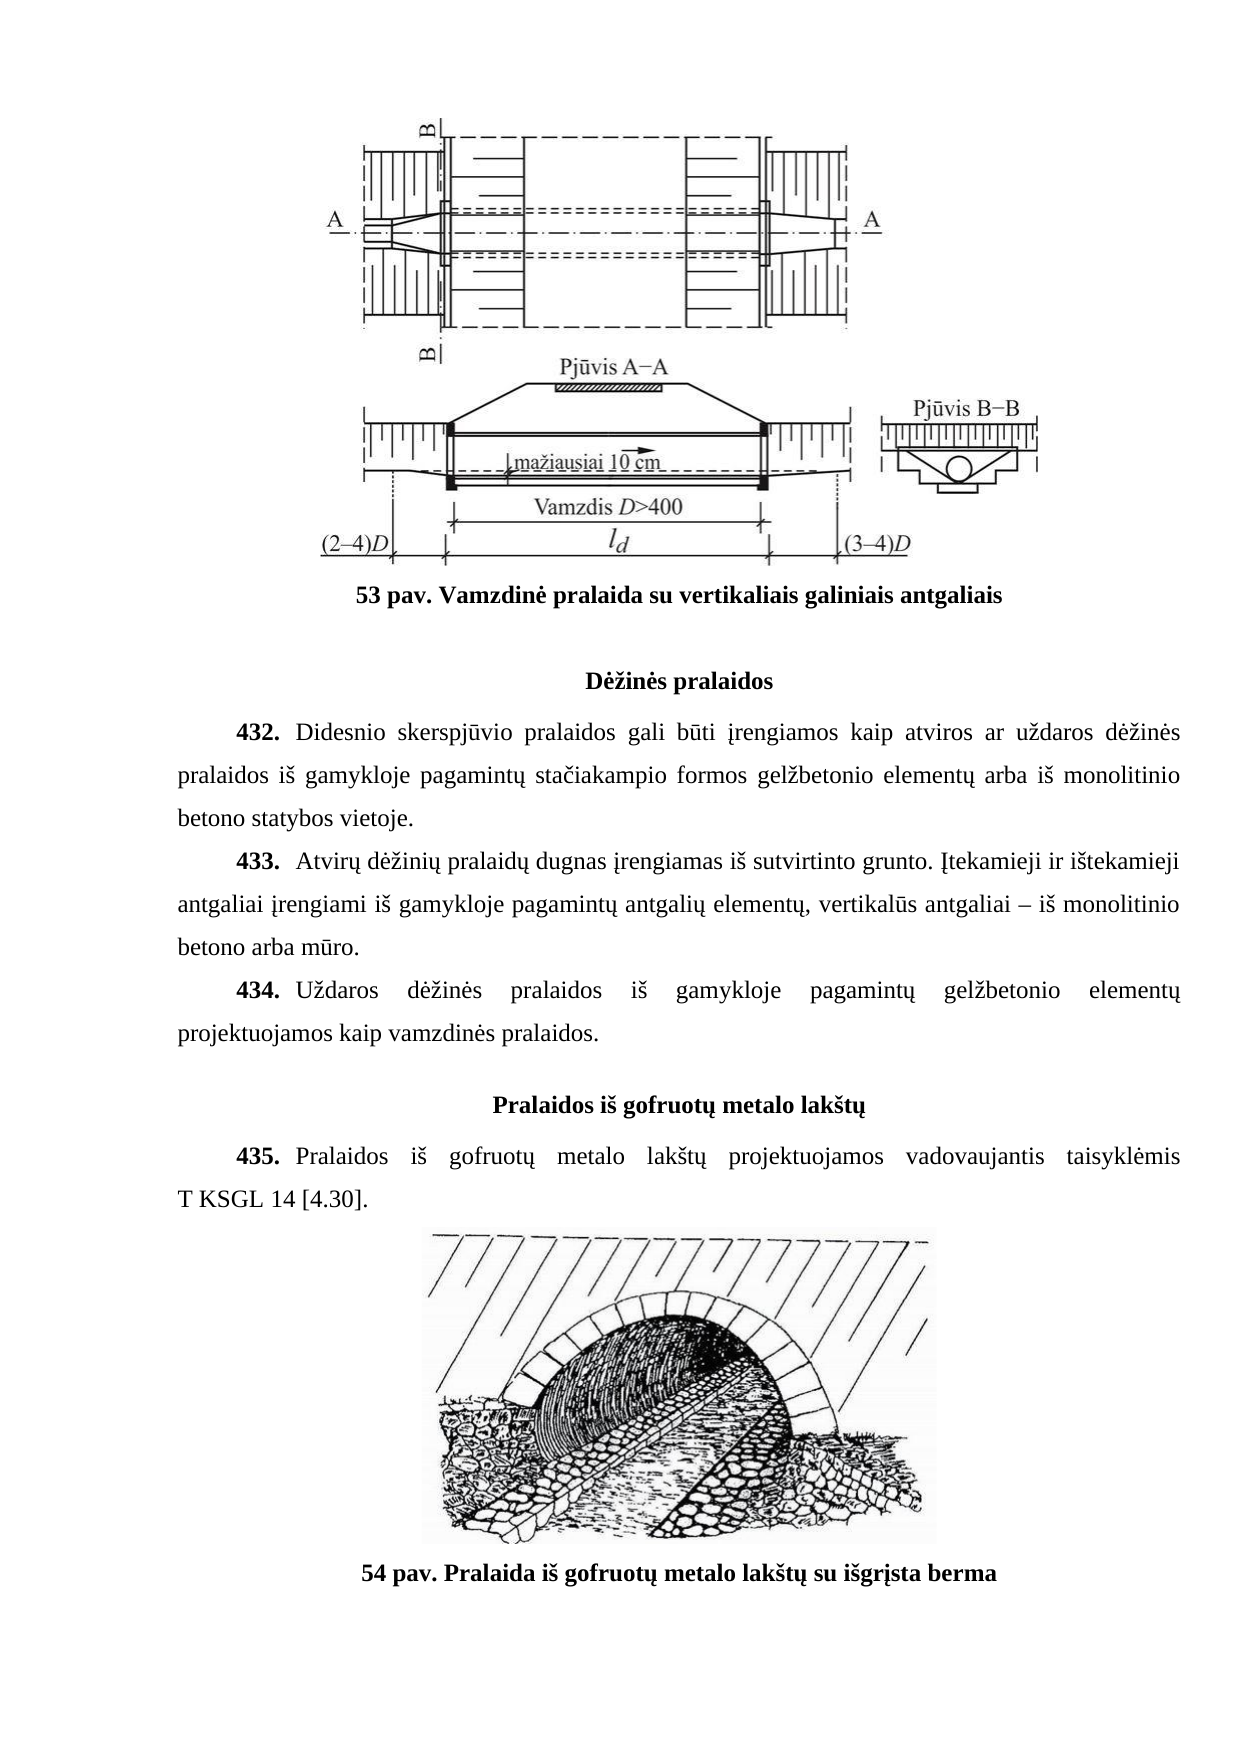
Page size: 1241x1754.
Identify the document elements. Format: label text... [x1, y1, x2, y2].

text 54 pav. Pralaida iš gofruotų metalo lakštų su išgrįsta berma [177, 1558, 1181, 1586]
text 433. Atvirų dėžinių pralaidų dugnas įrengiamas iš sutvirtinto grunto. Įtekamieji ir ištekamieji antgaliai įrengiami iš gamykloje pagamintų antgalių elementų, vertikalūs antgaliai – iš monolitinio betono arba mūro. [177, 846, 1181, 961]
text 435. Pralaidos iš gofruotų metalo lakštų projektuojamos vadovaujantis taisyklėmis T KSGL 14 [4.30]. [177, 1141, 1181, 1213]
text Dėžinės pralaidos [177, 666, 1181, 695]
text 432. Didesnio skerspjūvio pralaidos gali būti įrengiamos kaip atviros ar uždaros dėžinės pralaidos iš gamykloje pagamintų stačiakampio formos gelžbetonio elementų arba iš monolitinio betono statybos vietoje. [177, 717, 1181, 832]
text 53 pav. Vamzdinė pralaida su vertikaliais galiniais antgaliais [177, 580, 1181, 609]
text Pralaidos iš gofruotų metalo lakštų [177, 1090, 1181, 1119]
text 434. Uždaros dėžinės pralaidos iš gamykloje pagamintų gelžbetonio elementų projektuojamos kaip vamzdinės pralaidos. [177, 975, 1181, 1047]
